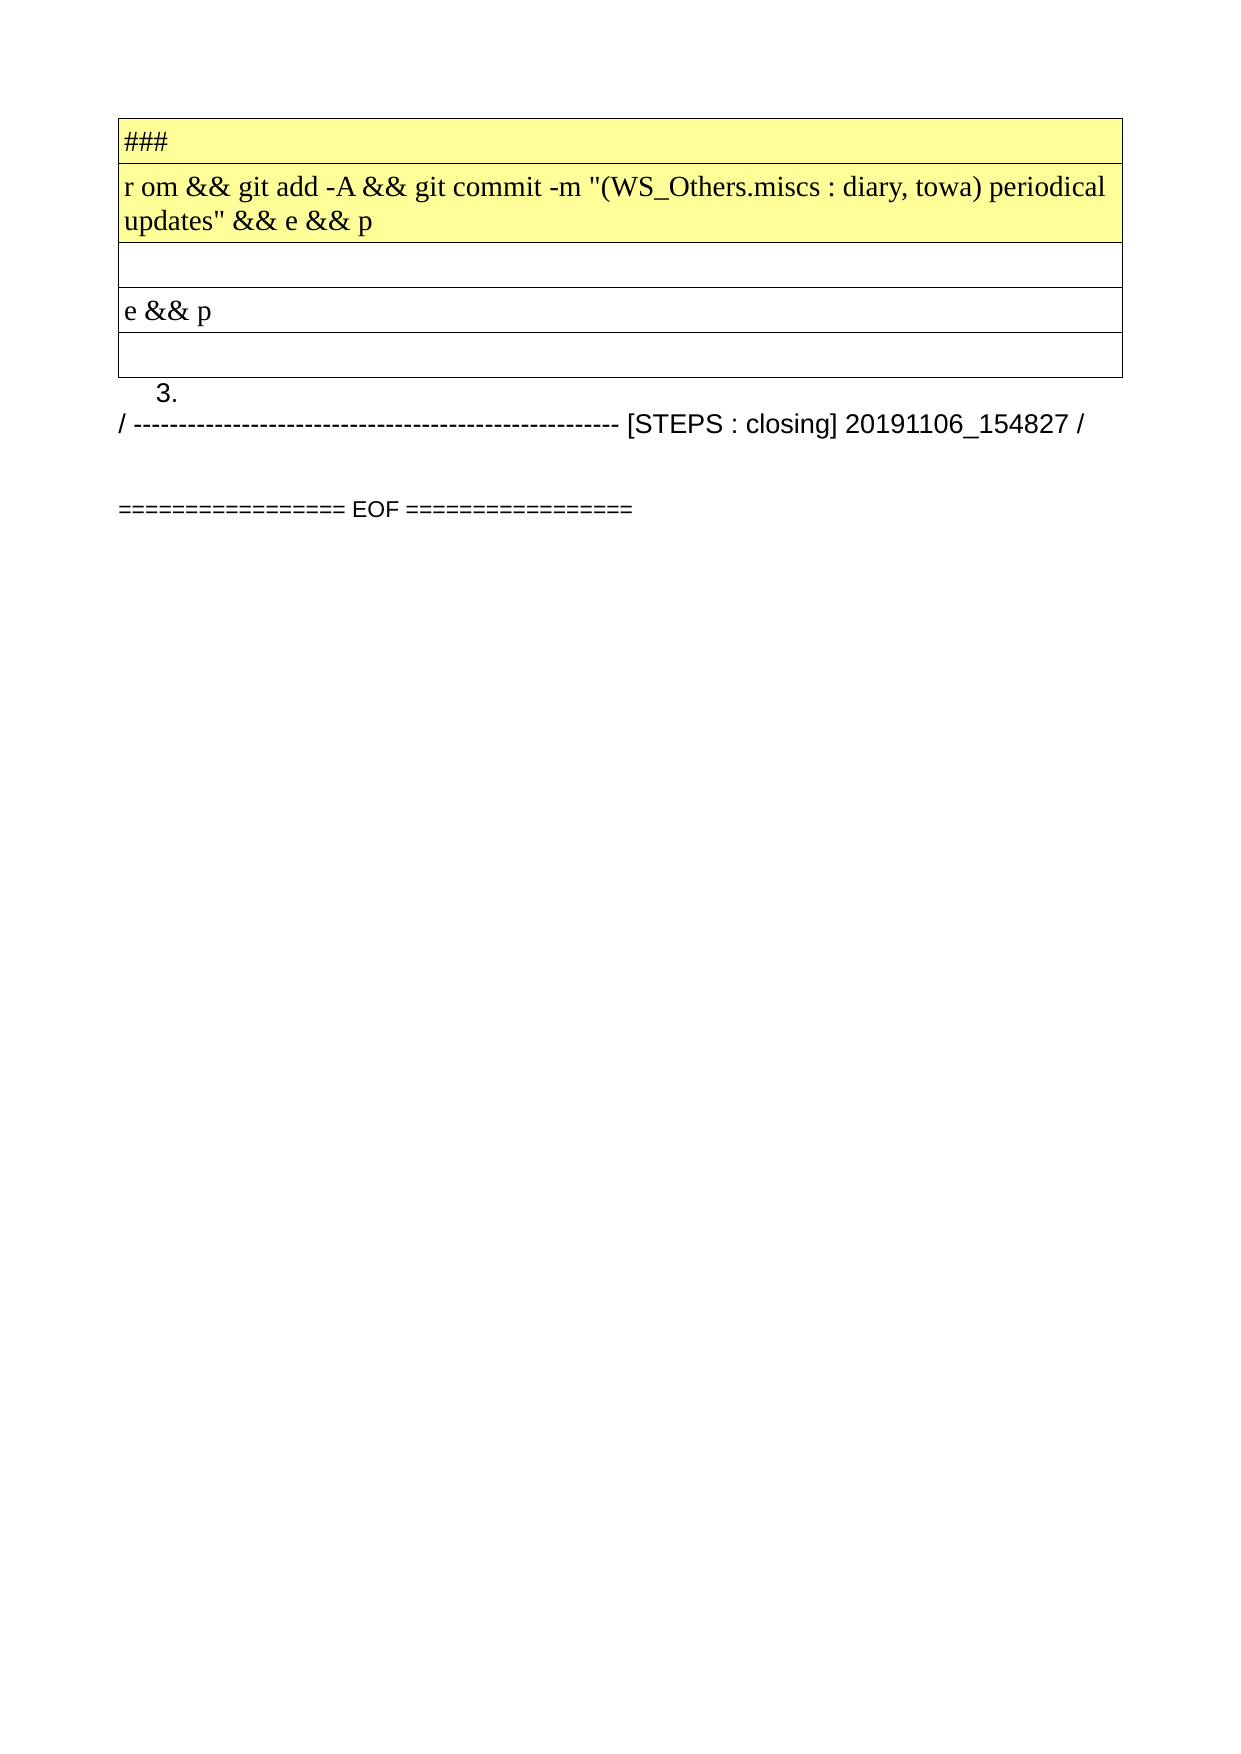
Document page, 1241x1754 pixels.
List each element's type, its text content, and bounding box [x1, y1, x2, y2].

text ================= EOF ================= [118, 496, 1122, 522]
table_header ### [119, 119, 1122, 163]
text / ------------------------------------------------------ [STEPS : closing] 20191106_154827 / [118, 408, 1122, 440]
table_cell e && p [119, 288, 1122, 332]
table_cell r om && git add -A && git commit -m "(WS_Others.miscs : diary, towa) periodical updates" && e && p [119, 164, 1122, 242]
table_cell [119, 243, 1122, 287]
table_cell [119, 333, 1122, 377]
